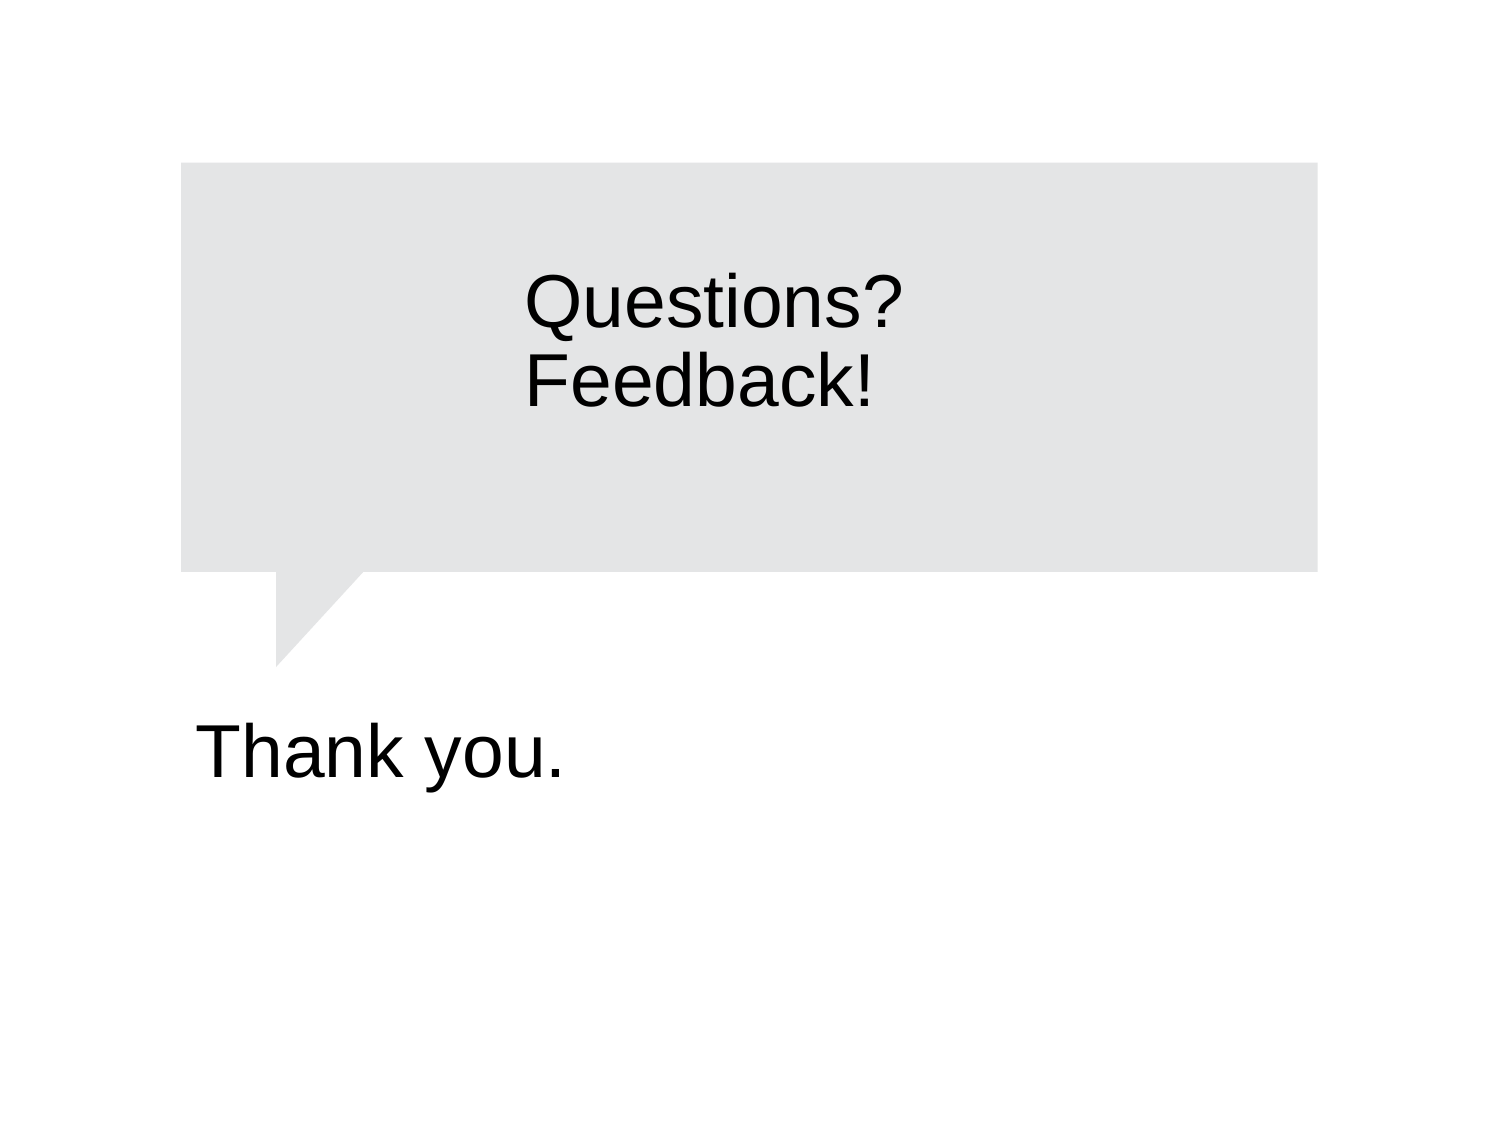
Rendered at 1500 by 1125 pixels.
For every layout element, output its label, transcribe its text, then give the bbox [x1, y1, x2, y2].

text_box Questions? Feedback! [510, 258, 1001, 430]
